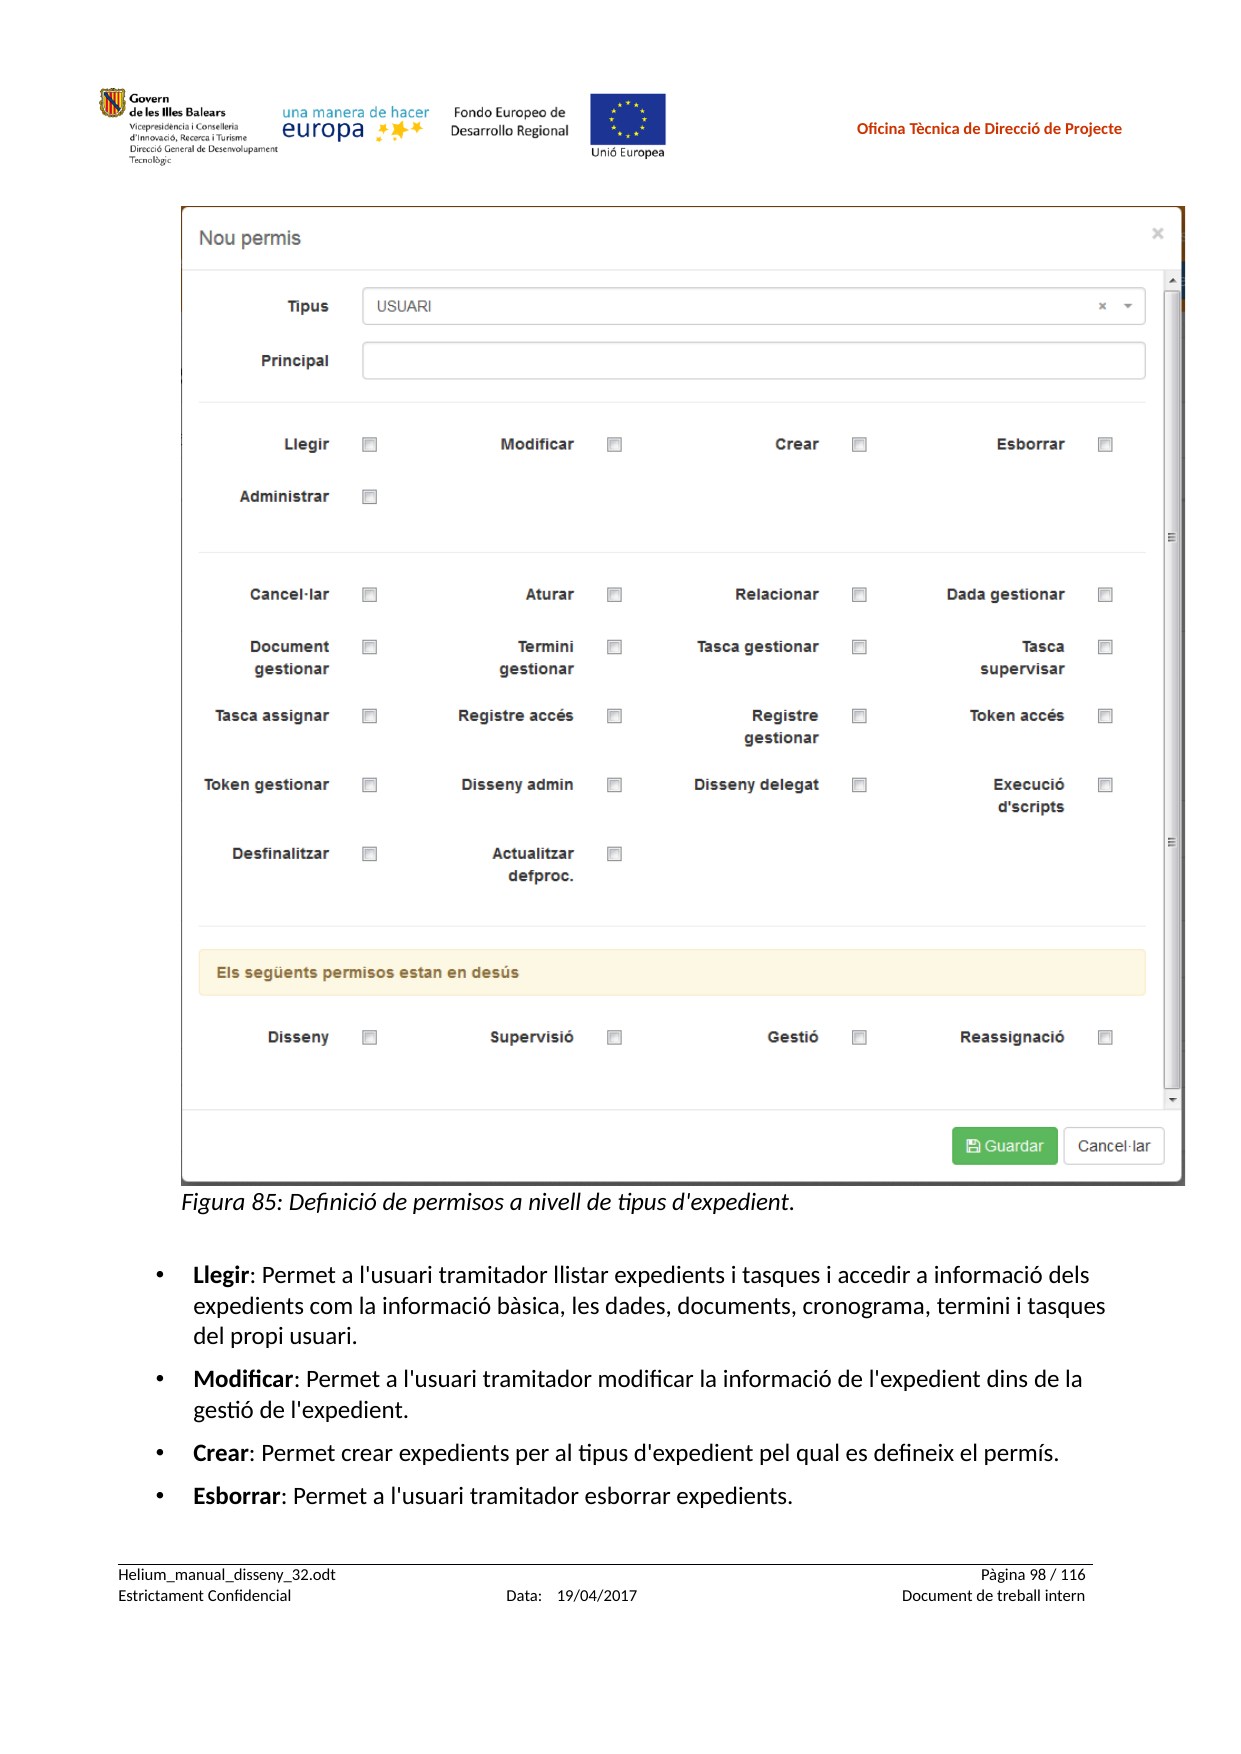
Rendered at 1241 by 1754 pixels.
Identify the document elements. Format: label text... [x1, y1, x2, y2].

picture [99, 87, 668, 166]
list Modificar: Permet a l'usuari tramitador modificar la informació de l'expedient dins de la gestió de l'expedient. [156, 1363, 1122, 1424]
list Crear: Permet crear expedients per al tipus d'expedient pel qual es defineix el permís. [156, 1437, 1122, 1467]
list Llegir: Permet a l'usuari tramitador llistar expedients i tasques i accedir a informació dels expedients com la informació bàsica, les dades, documents, cronograma, termini i tasques del propi usuari. [156, 1259, 1122, 1351]
picture [181, 206, 1185, 1186]
list Esborrar: Permet a l'usuari tramitador esborrar expedients. [156, 1480, 1122, 1511]
text Figura 85: Definició de permisos a nivell de tipus d'expedient. [181, 1186, 1185, 1216]
